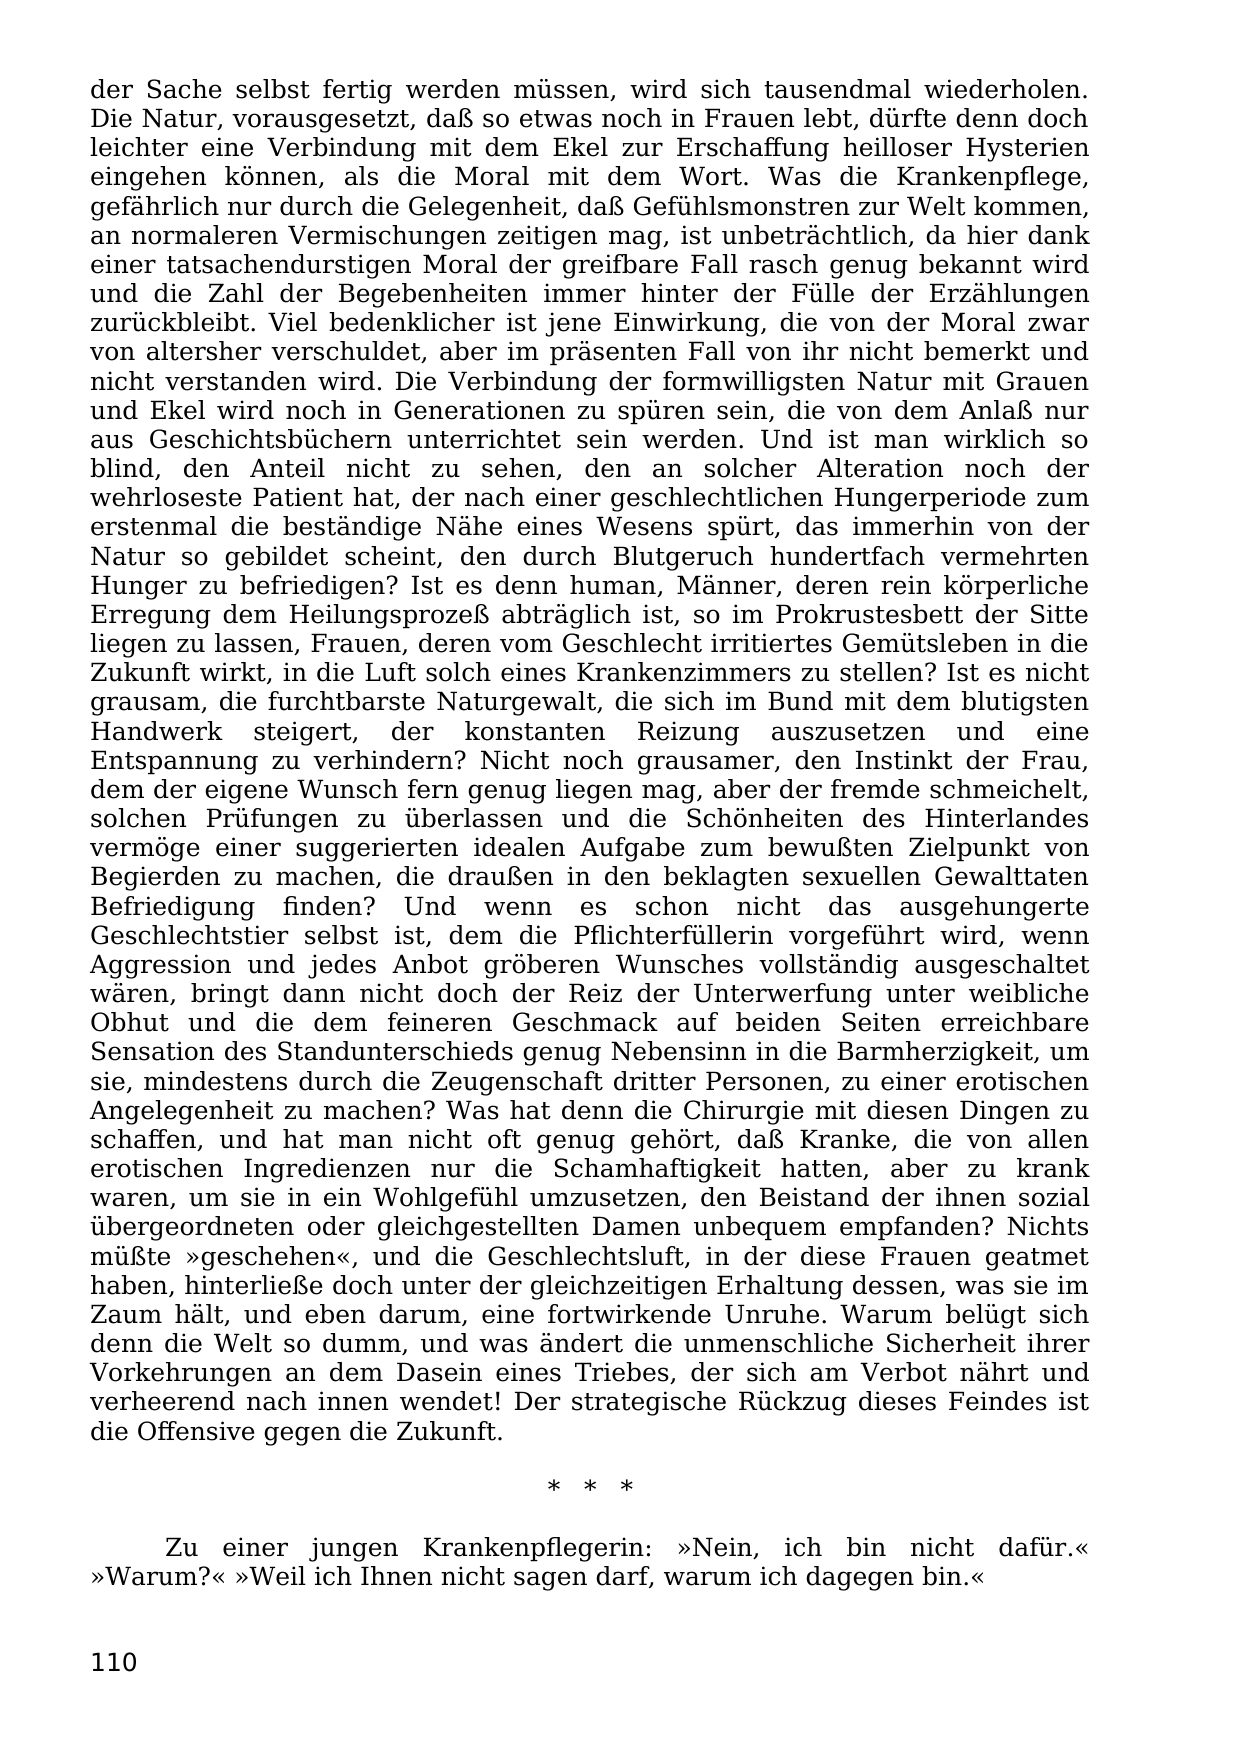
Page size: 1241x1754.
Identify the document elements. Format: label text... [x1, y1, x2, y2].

text Zu einer jungen Krankenpflegerin: »Nein, ich bin nicht dafür.« »Warum?« »Weil ich Ihnen nicht sagen darf, warum ich dagegen bin.« [90, 1533, 1091, 1592]
text * * * [90, 1475, 1091, 1504]
text der Sache selbst fertig werden müssen, wird sich tausendmal wiederholen. Die Natur, vorausgesetzt, daß so etwas noch in Frauen lebt, dürfte denn doch leichter eine Verbindung mit dem Ekel zur Erschaffung heilloser Hysterien eingehen können, als die Moral mit dem Wort. Was die Krankenpflege, gefährlich nur durch die Gelegenheit, daß Gefühlsmonstren zur Welt kommen, an normaleren Vermischungen zeitigen mag, ist unbeträchtlich, da hier dank einer tatsachendurstigen Moral der greifbare Fall rasch genug bekannt wird und die Zahl der Begebenheiten immer hinter der Fülle der Erzählungen zurückbleibt. Viel bedenklicher ist jene Einwirkung, die von der Moral zwar von altersher verschuldet, aber im präsenten Fall von ihr nicht bemerkt und nicht verstanden wird. Die Verbindung der formwilligsten Natur mit Grauen und Ekel wird noch in Generationen zu spüren sein, die von dem Anlaß nur aus Geschichtsbüchern unterrichtet sein werden. Und ist man wirklich so blind, den Anteil nicht zu sehen, den an solcher Alteration noch der wehrloseste Patient hat, der nach einer geschlechtlichen Hungerperiode zum erstenmal die beständige Nähe eines Wesens spürt, das immerhin von der Natur so gebildet scheint, den durch Blutgeruch hundertfach vermehrten Hunger zu befriedigen? Ist es denn human, Männer, deren rein körperliche Erregung dem Heilungsprozeß abträglich ist, so im Prokrustesbett der Sitte liegen zu lassen, Frauen, deren vom Geschlecht irritiertes Gemütsleben in die Zukunft wirkt, in die Luft solch eines Krankenzimmers zu stellen? Ist es nicht grausam, die furchtbarste Naturgewalt, die sich im Bund mit dem blutigsten Handwerk steigert, der konstanten Reizung auszusetzen und eine Entspannung zu verhindern? Nicht noch grausamer, den Instinkt der Frau, dem der eigene Wunsch fern genug liegen mag, aber der fremde schmeichelt, solchen Prüfungen zu überlassen und die Schönheiten des Hinterlandes vermöge einer suggerierten idealen Aufgabe zum bewußten Zielpunkt von Begierden zu machen, die draußen in den beklagten sexuellen Gewalttaten Befriedigung finden? Und wenn es schon nicht das ausgehungerte Geschlechtstier selbst ist, dem die Pflichterfüllerin vorgeführt wird, wenn Aggression und jedes Anbot gröberen Wunsches vollständig ausgeschaltet wären, bringt dann nicht doch der Reiz der Unterwerfung unter weibliche Obhut und die dem feineren Geschmack auf beiden Seiten erreichbare Sensation des Standunterschieds genug Nebensinn in die Barmherzigkeit, um sie, mindestens durch die Zeugenschaft dritter Personen, zu einer erotischen Angelegenheit zu machen? Was hat denn die Chirurgie mit diesen Dingen zu schaffen, und hat man nicht oft genug gehört, daß Kranke, die von allen erotischen Ingredienzen nur die Schamhaftigkeit hatten, aber zu krank waren, um sie in ein Wohlgefühl umzusetzen, den Beistand der ihnen sozial übergeordneten oder gleichgestellten Damen unbequem empfanden? Nichts müßte »geschehen«, und die Geschlechtsluft, in der diese Frauen geatmet haben, hinterließe doch unter der gleichzeitigen Erhaltung dessen, was sie im Zaum hält, und eben darum, eine fortwirkende Unruhe. Warum belügt sich denn die Welt so dumm, und was ändert die unmenschliche Sicherheit ihrer Vorkehrungen an dem Dasein eines Triebes, der sich am Verbot nährt und verheerend nach innen wendet! Der strategische Rückzug dieses Feindes ist die Offensive gegen die Zukunft. [90, 75, 1091, 1446]
